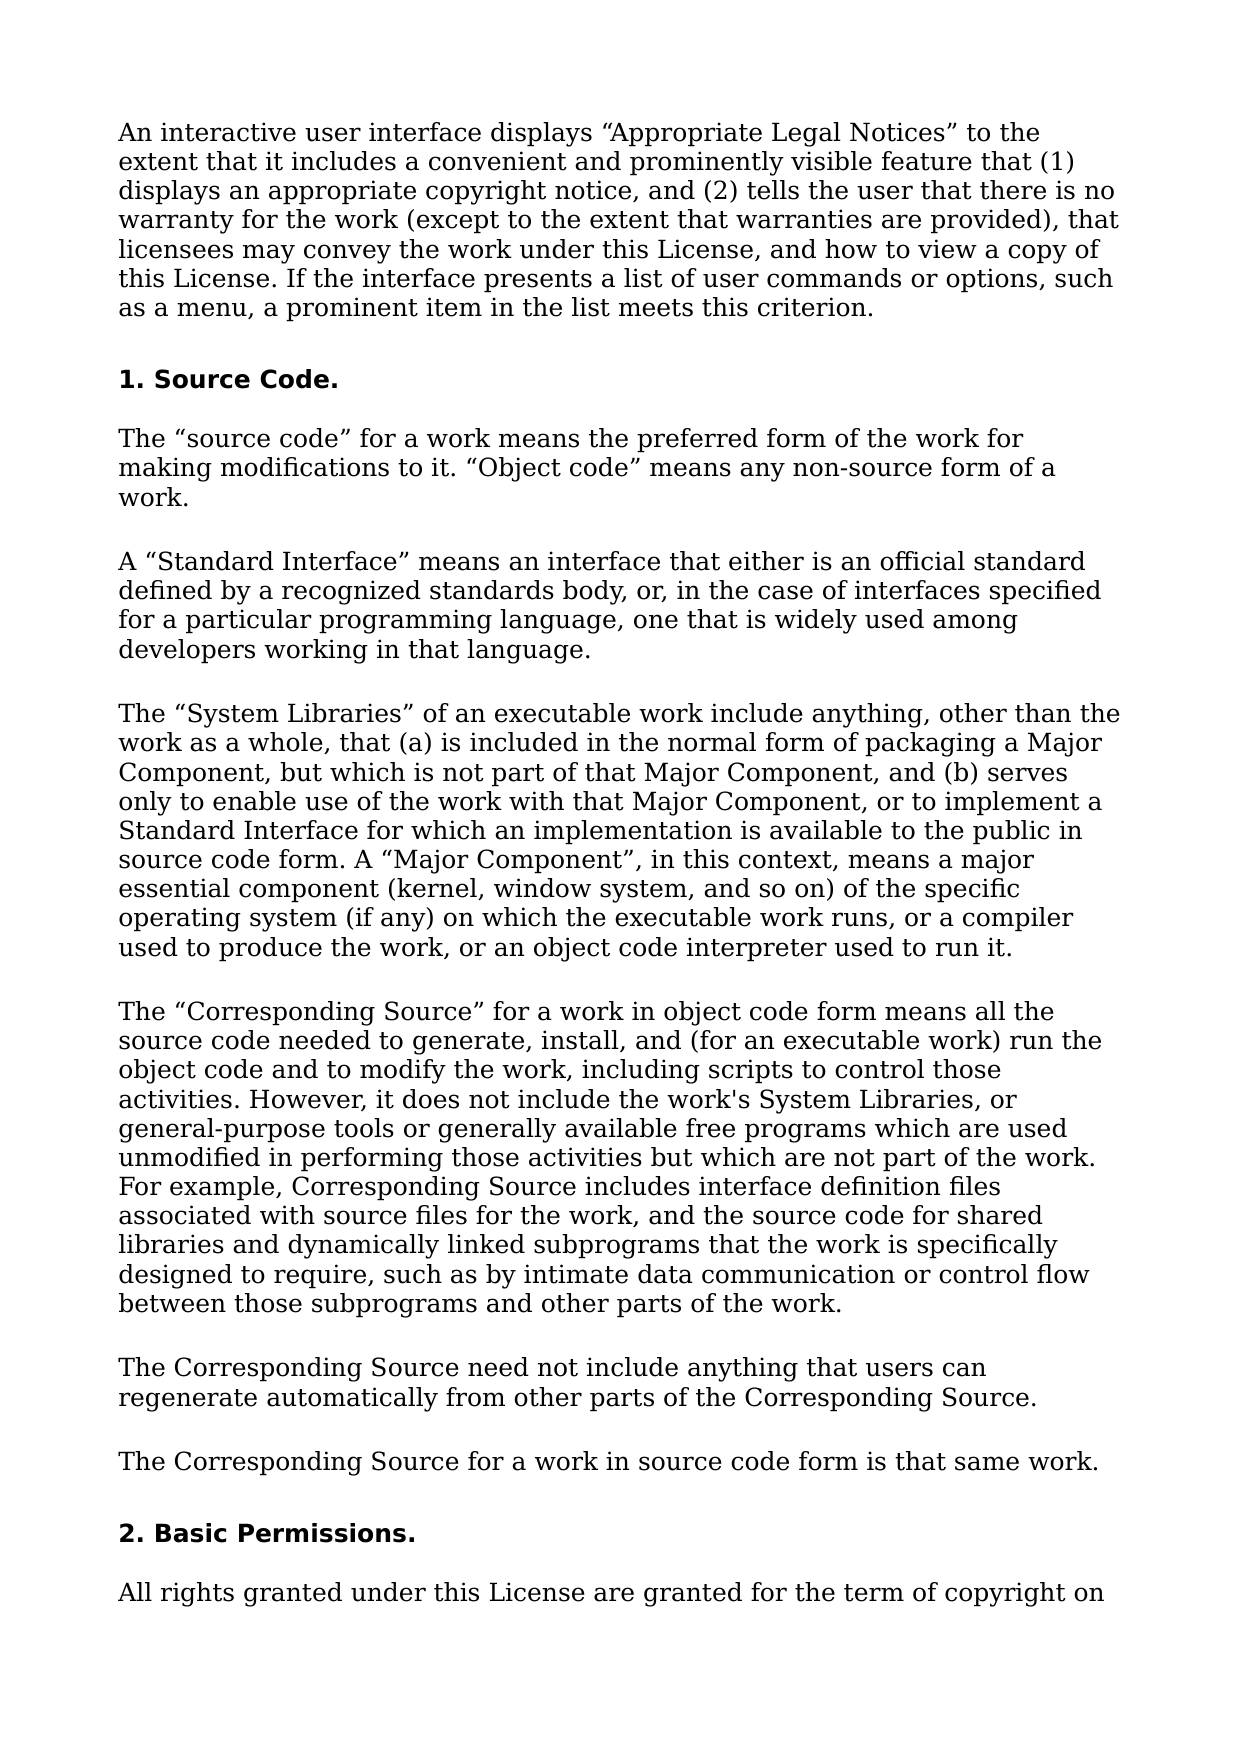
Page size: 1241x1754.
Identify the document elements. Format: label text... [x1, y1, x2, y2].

subtitle 1. Source Code. [118, 365, 1122, 394]
text The Corresponding Source for a work in source code form is that same work. [118, 1447, 1122, 1476]
text All rights granted under this License are granted for the term of copyright on [118, 1578, 1122, 1608]
text The “source code” for a work means the preferred form of the work for making modifications to it. “Object code” means any non-source form of a work. [118, 424, 1122, 512]
text An interactive user interface displays “Appropriate Legal Notices” to the extent that it includes a convenient and prominently visible feature that (1) displays an appropriate copyright notice, and (2) tells the user that there is no warranty for the work (except to the extent that warranties are provided), that licensees may convey the work under this License, and how to view a copy of this License. If the interface presents a list of user commands or options, such as a menu, a prominent item in the list meets this criterion. [118, 118, 1122, 322]
subtitle 2. Basic Permissions. [118, 1519, 1122, 1548]
text A “Standard Interface” means an interface that either is an official standard defined by a recognized standards body, or, in the case of interfaces specified for a particular programming language, one that is widely used among developers working in that language. [118, 547, 1122, 664]
text The “Corresponding Source” for a work in object code form means all the source code needed to generate, install, and (for an executable work) run the object code and to modify the work, including scripts to control those activities. However, it does not include the work's System Libraries, or general-purpose tools or generally available free programs which are used unmodified in performing those activities but which are not part of the work. For example, Corresponding Source includes interface definition files associated with source files for the work, and the source code for shared libraries and dynamically linked subprograms that the work is specifically designed to require, such as by intimate data communication or control flow between those subprograms and other parts of the work. [118, 997, 1122, 1318]
text The Corresponding Source need not include anything that users can regenerate automatically from other parts of the Corresponding Source. [118, 1353, 1122, 1412]
text The “System Libraries” of an executable work include anything, other than the work as a whole, that (a) is included in the normal form of packaging a Major Component, but which is not part of that Major Component, and (b) serves only to enable use of the work with that Major Component, or to implement a Standard Interface for which an implementation is available to the public in source code form. A “Major Component”, in this context, means a major essential component (kernel, window system, and so on) of the specific operating system (if any) on which the executable work runs, or a compiler used to produce the work, or an object code interpreter used to run it. [118, 699, 1122, 962]
